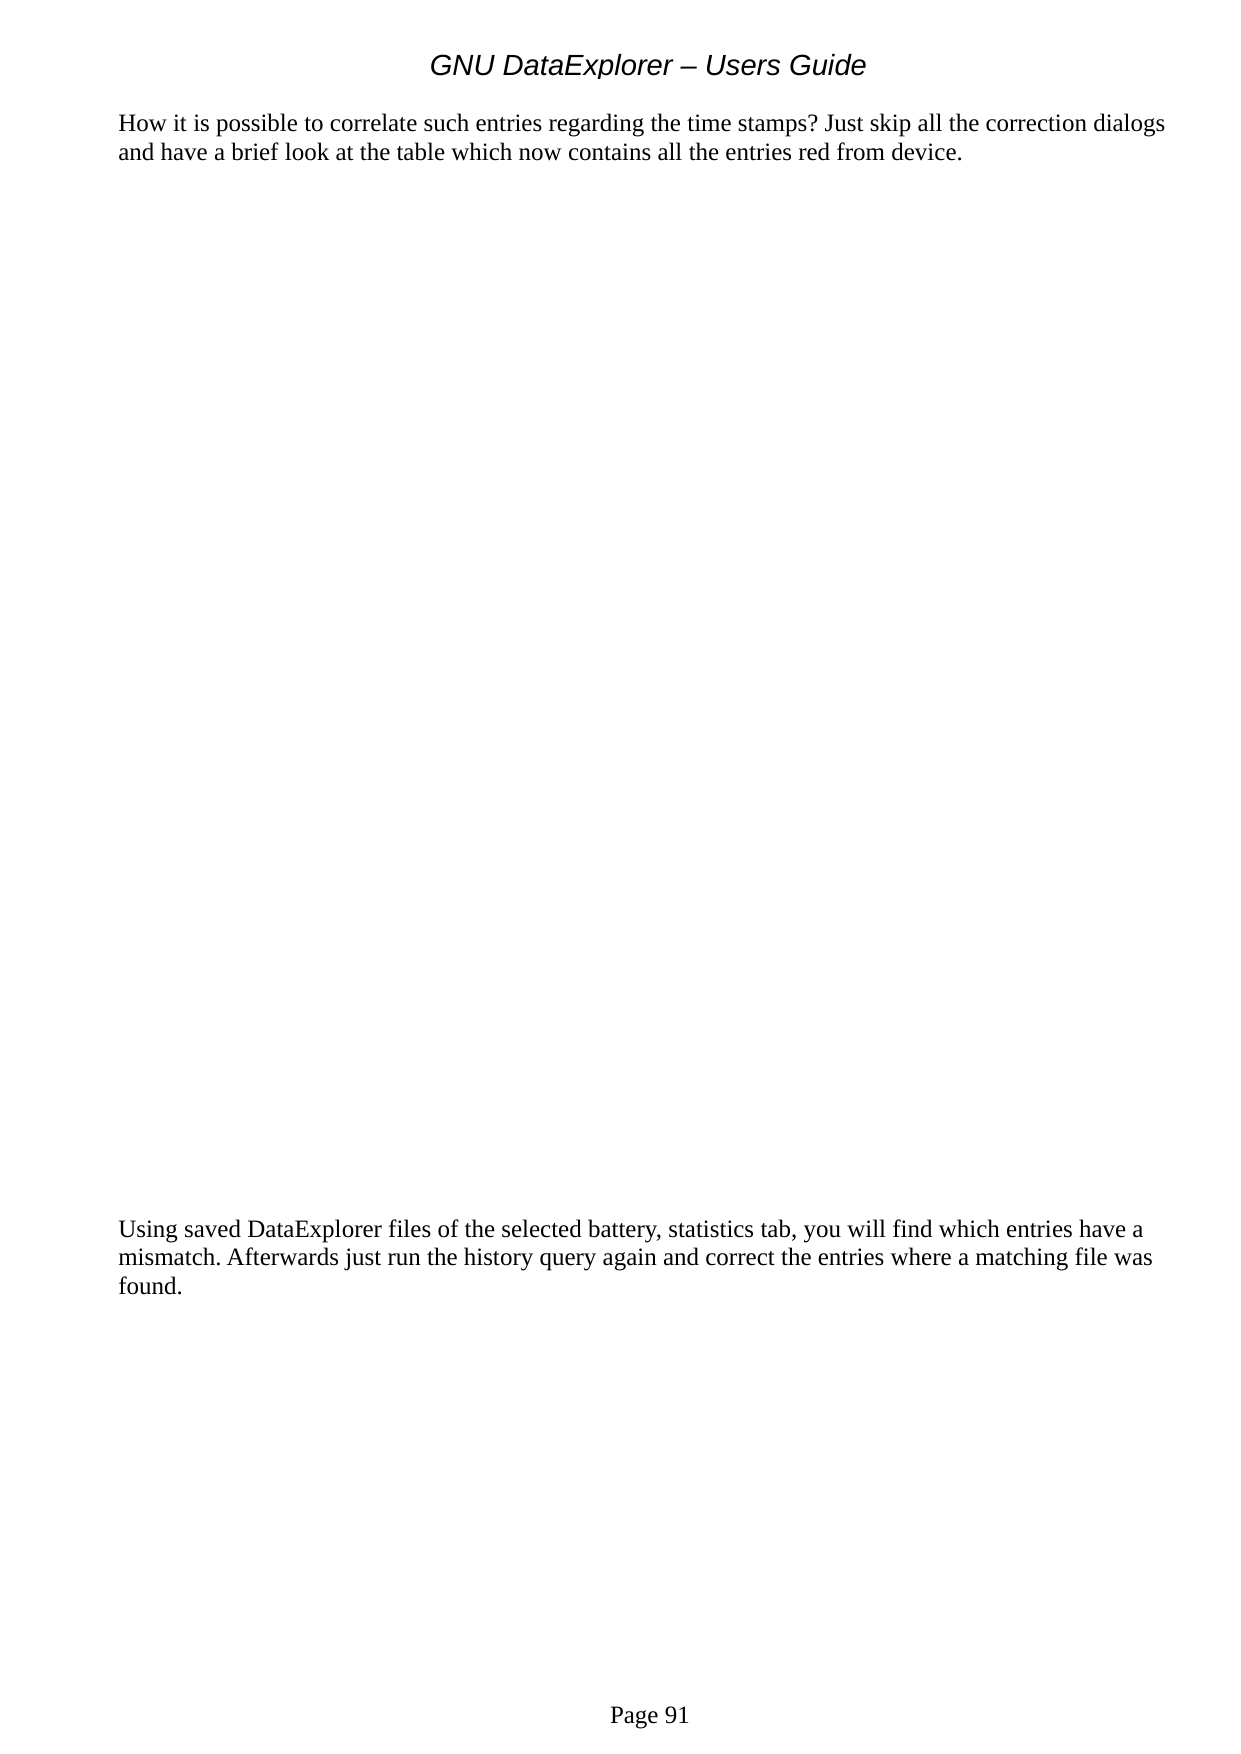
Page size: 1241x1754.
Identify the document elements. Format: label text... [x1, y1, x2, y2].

text Using saved DataExplorer files of the selected battery, statistics tab, you will find which entries have a mismatch. Afterwards just run the history query again and correct the entries where a matching file was found. [118, 1214, 1181, 1300]
text How it is possible to correlate such entries regarding the time stamps? Just skip all the correction dialogs and have a brief look at the table which now contains all the entries red from device. [118, 108, 1181, 165]
